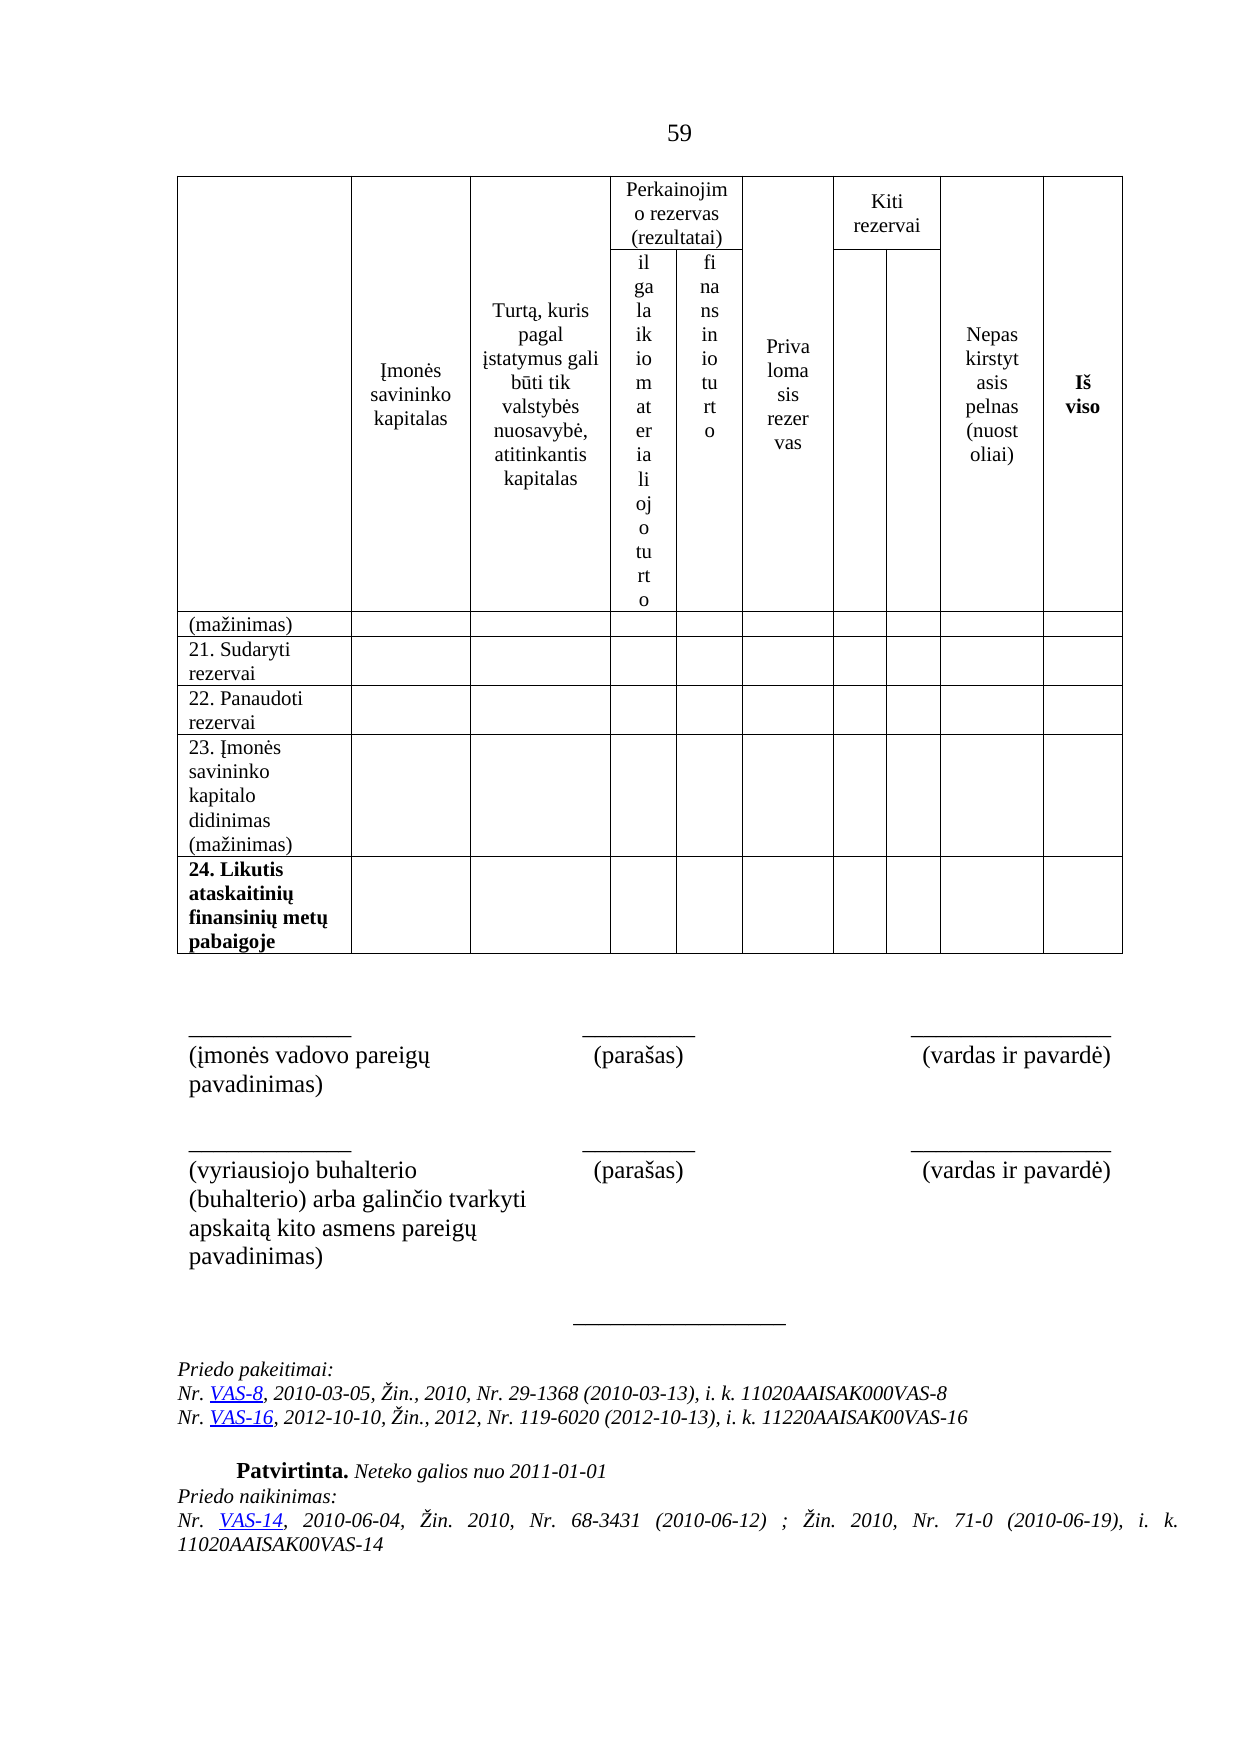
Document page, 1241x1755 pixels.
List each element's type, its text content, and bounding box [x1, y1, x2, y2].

table_header _________ (parašas) [551, 1126, 726, 1270]
table_cell [677, 857, 742, 953]
table_cell [887, 637, 940, 685]
table_cell [834, 250, 886, 611]
table_cell [611, 612, 676, 636]
text Priedo naikinimas: [177, 1484, 1181, 1508]
table_cell [1044, 612, 1122, 636]
table_cell [677, 735, 742, 856]
table_cell [887, 735, 940, 856]
table_header Kiti rezervai [834, 177, 940, 249]
table_cell [352, 686, 470, 734]
table_header Privalomasis rezervas [743, 177, 833, 611]
table_cell [471, 612, 610, 636]
table_cell 24. Likutis ataskaitinių finansinių metų pabaigoje [178, 857, 351, 953]
table_header _____________ (vyriausiojo buhalterio (buhalterio) arba galinčio tvarkyti apskaitą kito asmens pareigų pavadinimas) [177, 1126, 551, 1270]
table_cell [834, 686, 886, 734]
table_cell [611, 637, 676, 685]
table_cell [677, 686, 742, 734]
table_header [178, 177, 351, 611]
table_cell [834, 637, 886, 685]
table_cell [743, 637, 833, 685]
table_cell 21. Sudaryti rezervai [178, 637, 351, 685]
table_cell [677, 637, 742, 685]
table_cell [887, 686, 940, 734]
table_cell [352, 735, 470, 856]
table_cell [611, 735, 676, 856]
table_header _____________ (įmonės vadovo pareigų pavadinimas) [177, 1011, 551, 1098]
table_cell (mažinimas) [178, 612, 351, 636]
table_cell [887, 857, 940, 953]
table_cell [834, 857, 886, 953]
table_header ________________ (vardas ir pavardė) [726, 1011, 1122, 1098]
table_cell [352, 637, 470, 685]
table_cell [743, 612, 833, 636]
table_cell finansinio turto [677, 250, 742, 611]
table_header Įmonės savininko kapitalas [352, 177, 470, 611]
table_cell [352, 612, 470, 636]
table_header Perkainojimo rezervas (rezultatai) [611, 177, 742, 249]
table_cell [611, 686, 676, 734]
table_cell [471, 686, 610, 734]
table_cell [611, 857, 676, 953]
table_cell [1044, 637, 1122, 685]
table_cell [941, 637, 1043, 685]
table_cell [1044, 735, 1122, 856]
table_cell ilgalaikio materialiojo turto [611, 250, 676, 611]
table_cell [677, 612, 742, 636]
text Priedo pakeitimai: [177, 1356, 1181, 1381]
table_cell [352, 857, 470, 953]
table_cell [887, 612, 940, 636]
table_cell 23. Įmonės savininko kapitalo didinimas (mažinimas) [178, 735, 351, 856]
table_header Turtą, kuris pagal įstatymus gali būti tik valstybės nuosavybė, atitinkantis kapitalas [471, 177, 610, 611]
table_cell [743, 686, 833, 734]
text Nr. VAS-16, 2012-10-10, Žin., 2012, Nr. 119-6020 (2012-10-13), i. k. 11220AAISAK00VAS-16 [177, 1404, 1181, 1429]
table_cell [743, 735, 833, 856]
table_cell [834, 612, 886, 636]
text Nr. VAS-8, 2010-03-05, Žin., 2010, Nr. 29-1368 (2010-03-13), i. k. 11020AAISAK000VAS-8 [177, 1381, 1181, 1404]
table_cell [1044, 857, 1122, 953]
table_cell [887, 250, 940, 611]
table_cell [1044, 686, 1122, 734]
table_cell [471, 735, 610, 856]
table_header Nepaskirstytasis pelnas (nuostoliai) [941, 177, 1043, 611]
table_cell [941, 686, 1043, 734]
table_cell 22. Panaudoti rezervai [178, 686, 351, 734]
table_header _________ (parašas) [551, 1011, 726, 1098]
text Nr. VAS-14, 2010-06-04, Žin. 2010, Nr. 68-3431 (2010-06-12) ; Žin. 2010, Nr. 71-0 (2010-06-19), i. k. 11020AAISAK00VAS-14 [177, 1508, 1181, 1556]
table_cell [471, 637, 610, 685]
table_header ________________ (vardas ir pavardė) [726, 1126, 1122, 1270]
table_cell [941, 857, 1043, 953]
table_header Iš viso [1044, 177, 1122, 611]
table_cell [471, 857, 610, 953]
text Patvirtinta. Neteko galios nuo 2011-01-01 [177, 1457, 1181, 1484]
table_cell [941, 735, 1043, 856]
table_cell [743, 857, 833, 953]
table_cell [834, 735, 886, 856]
table_cell [941, 612, 1043, 636]
text _________________ [177, 1299, 1181, 1328]
